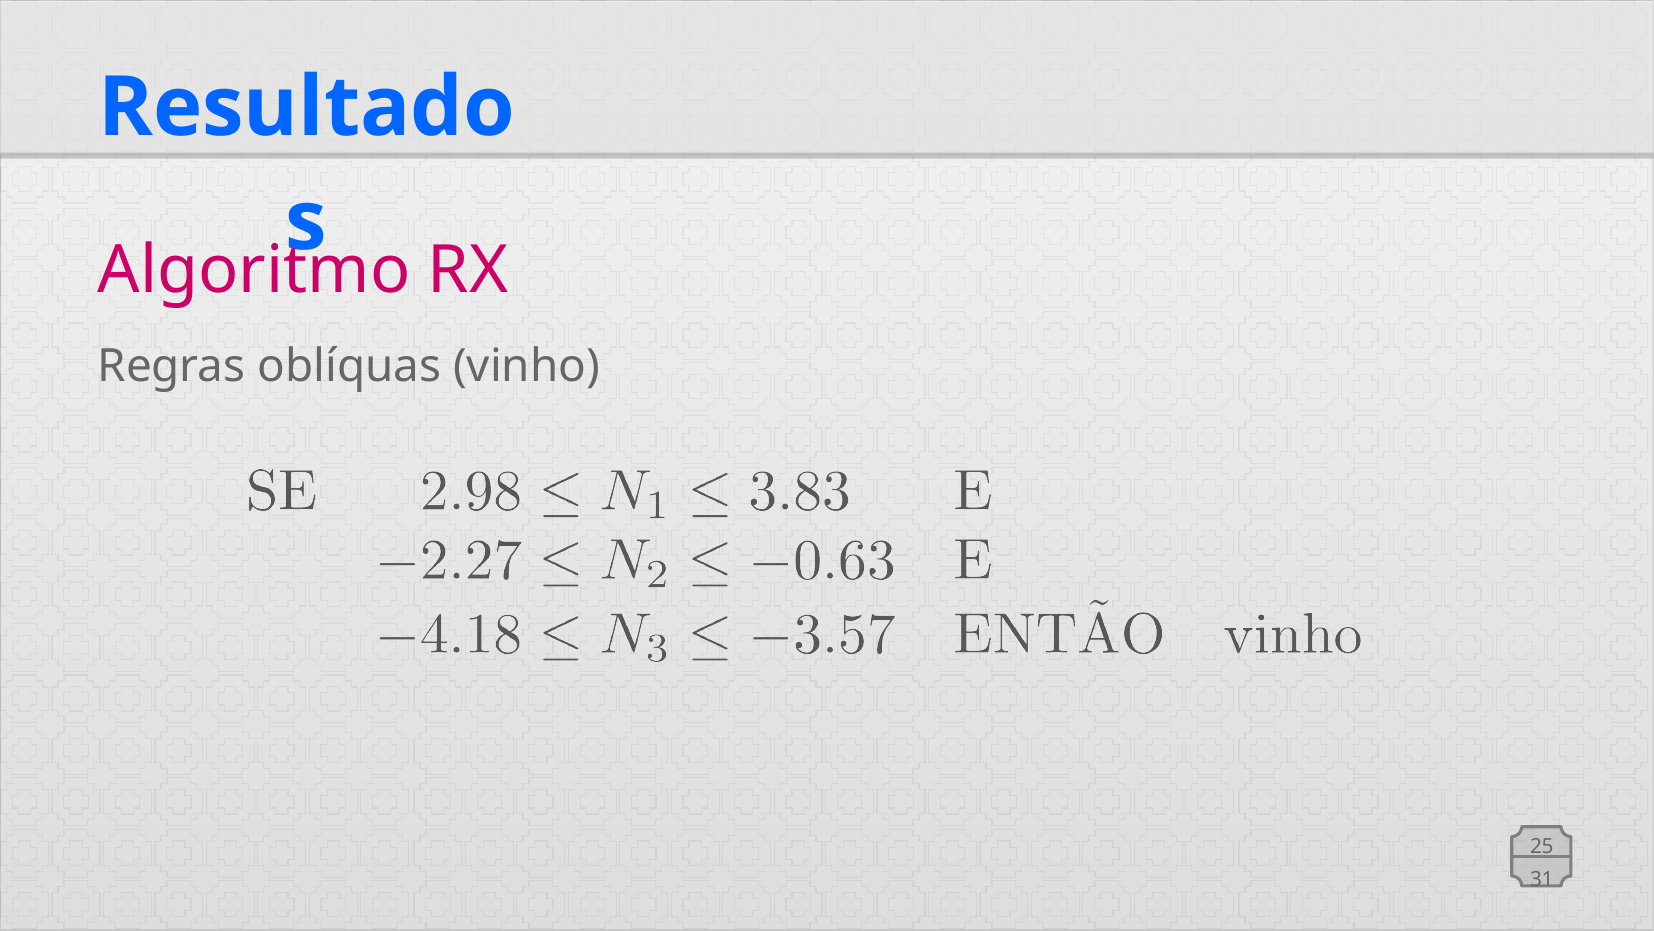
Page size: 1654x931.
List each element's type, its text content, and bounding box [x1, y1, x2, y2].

text_box Algoritmo RX [82, 204, 505, 302]
text_box Resultados [83, 39, 537, 157]
picture [249, 469, 1361, 662]
text_box Regras oblíquas (vinho) [82, 319, 570, 391]
